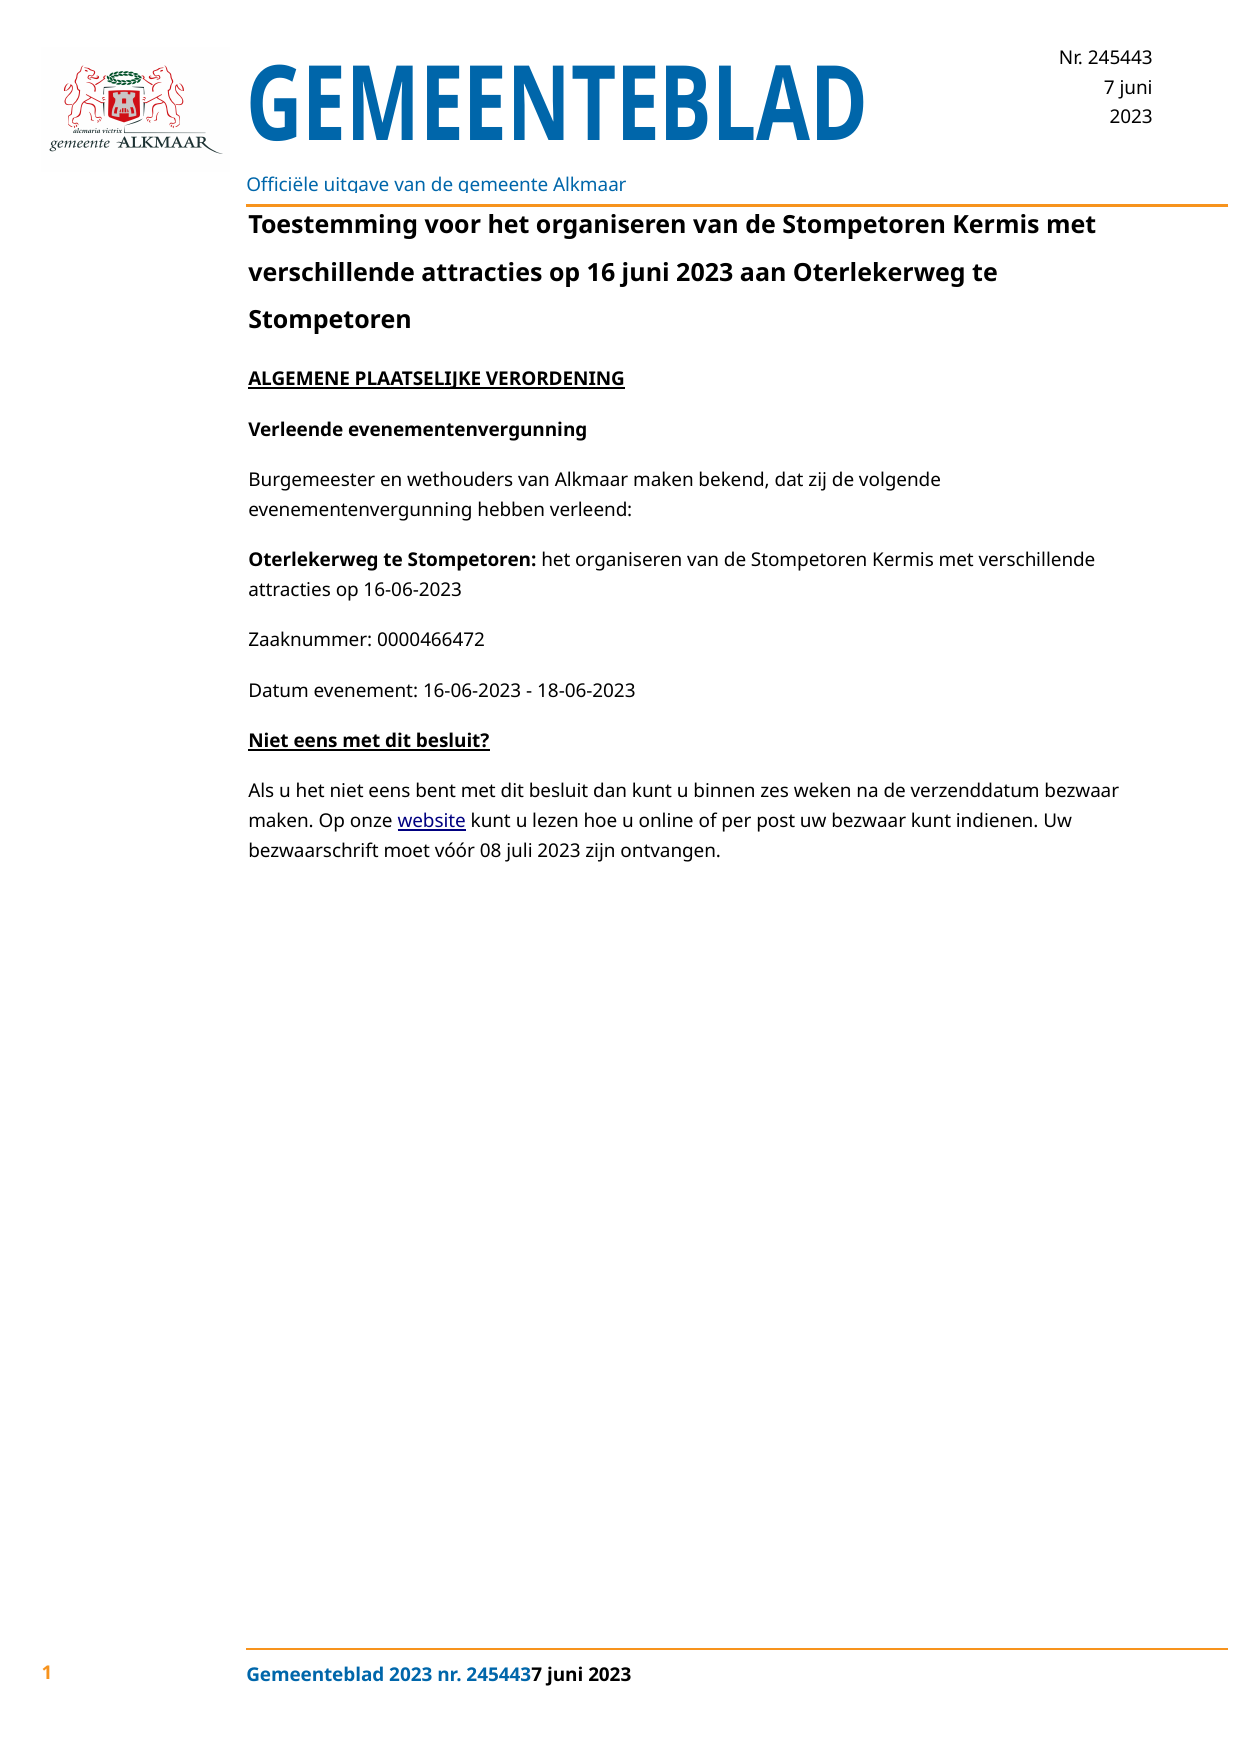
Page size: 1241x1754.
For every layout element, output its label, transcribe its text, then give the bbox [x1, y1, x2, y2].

text Burgemeester en wethouders van Alkmaar maken bekend, dat zij de volgende evenementenvergunning hebben verleend: [248, 466, 1152, 522]
text Als u het niet eens bent met dit besluit dan kunt u binnen zes weken na de verzenddatum bezwaar maken. Op onze website kunt u lezen hoe u online of per post uw bezwaar kunt indienen. Uw bezwaarschrift moet vóór 08 juli 2023 zijn ontvangen. [248, 778, 1152, 862]
text Oterlekerweg te Stompetoren: het organiseren van de Stompetoren Kermis met verschillende attracties op 16-06-2023 [248, 546, 1152, 602]
text Datum evenement: 16-06-2023 - 18-06-2023 [248, 677, 1152, 702]
picture [41, 47, 231, 172]
text ALGEMENE PLAATSELIJKE VERORDENING [248, 366, 1152, 391]
text Zaaknummer: 0000466472 [248, 626, 1152, 652]
text Toestemming voor het organiseren van de Stompetoren Kermis met verschillende attracties op 16 juni 2023 aan Oterlekerweg te Stompetoren [248, 207, 1152, 336]
text Verleende evenementenvergunning [248, 416, 1152, 442]
text Niet eens met dit besluit? [248, 727, 1152, 753]
